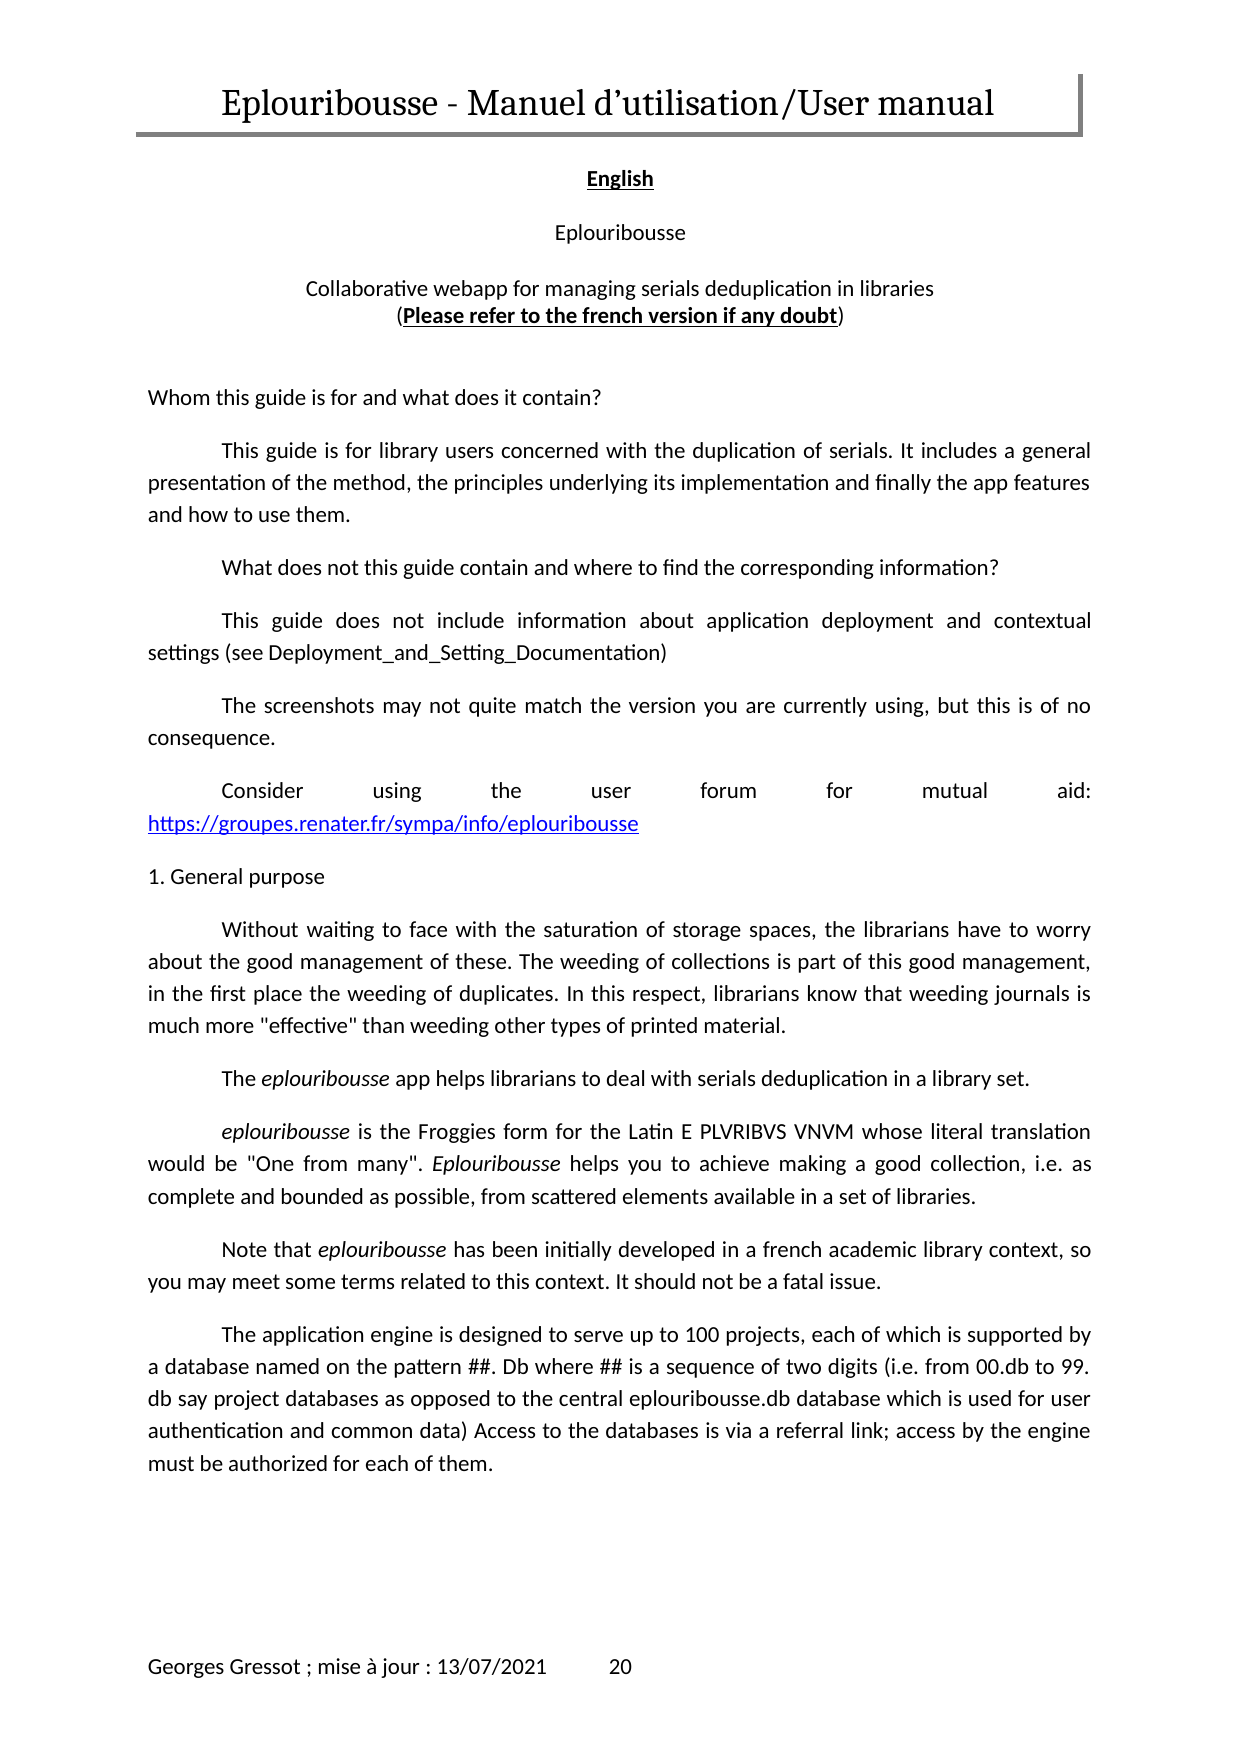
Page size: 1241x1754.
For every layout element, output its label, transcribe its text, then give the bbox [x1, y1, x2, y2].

text What does not this guide contain and where to find the corresponding information? [148, 553, 1093, 581]
text English [148, 164, 1093, 193]
text The screenshots may not quite match the version you are currently using, but this is of no consequence. [148, 691, 1093, 752]
text (Please refer to the french version if any doubt) [148, 302, 1093, 330]
text Consider using the user forum for mutual aid: https://groupes.renater.fr/sympa/info/eplouribousse [148, 777, 1093, 837]
text Eplouribousse [148, 218, 1093, 246]
text This guide is for library users concerned with the duplication of serials. It includes a general presentation of the method, the principles underlying its implementation and finally the app features and how to use them. [148, 436, 1093, 528]
text The eplouribousse app helps librarians to deal with serials deduplication in a library set. [148, 1064, 1093, 1092]
text eplouribousse is the Froggies form for the Latin E PLVRIBVS VNVM whose literal translation would be "One from many". Eplouribousse helps you to achieve making a good collection, i.e. as complete and bounded as possible, from scattered elements available in a set of libraries. [148, 1117, 1093, 1210]
text Without waiting to face with the saturation of storage spaces, the librarians have to worry about the good management of these. The weeding of collections is part of this good management, in the first place the weeding of duplicates. In this respect, librarians know that weeding journals is much more "effective" than weeding other types of printed material. [148, 915, 1093, 1039]
text Whom this guide is for and what does it contain? [148, 383, 1093, 411]
text Collaborative webapp for managing serials deduplication in libraries [148, 274, 1093, 302]
text 1. General purpose [148, 862, 1093, 890]
text The application engine is designed to serve up to 100 projects, each of which is supported by a database named on the pattern ##. Db where ## is a sequence of two digits (i.e. from 00.db to 99. db say project databases as opposed to the central eplouribousse.db database which is used for user authentication and common data) Access to the databases is via a referral link; access by the engine must be authorized for each of them. [148, 1320, 1093, 1477]
text Note that eplouribousse has been initially developed in a french academic library context, so you may meet some terms related to this context. It should not be a fatal issue. [148, 1235, 1093, 1295]
text This guide does not include information about application deployment and contextual settings (see Deployment_and_Setting_Documentation) [148, 606, 1093, 666]
